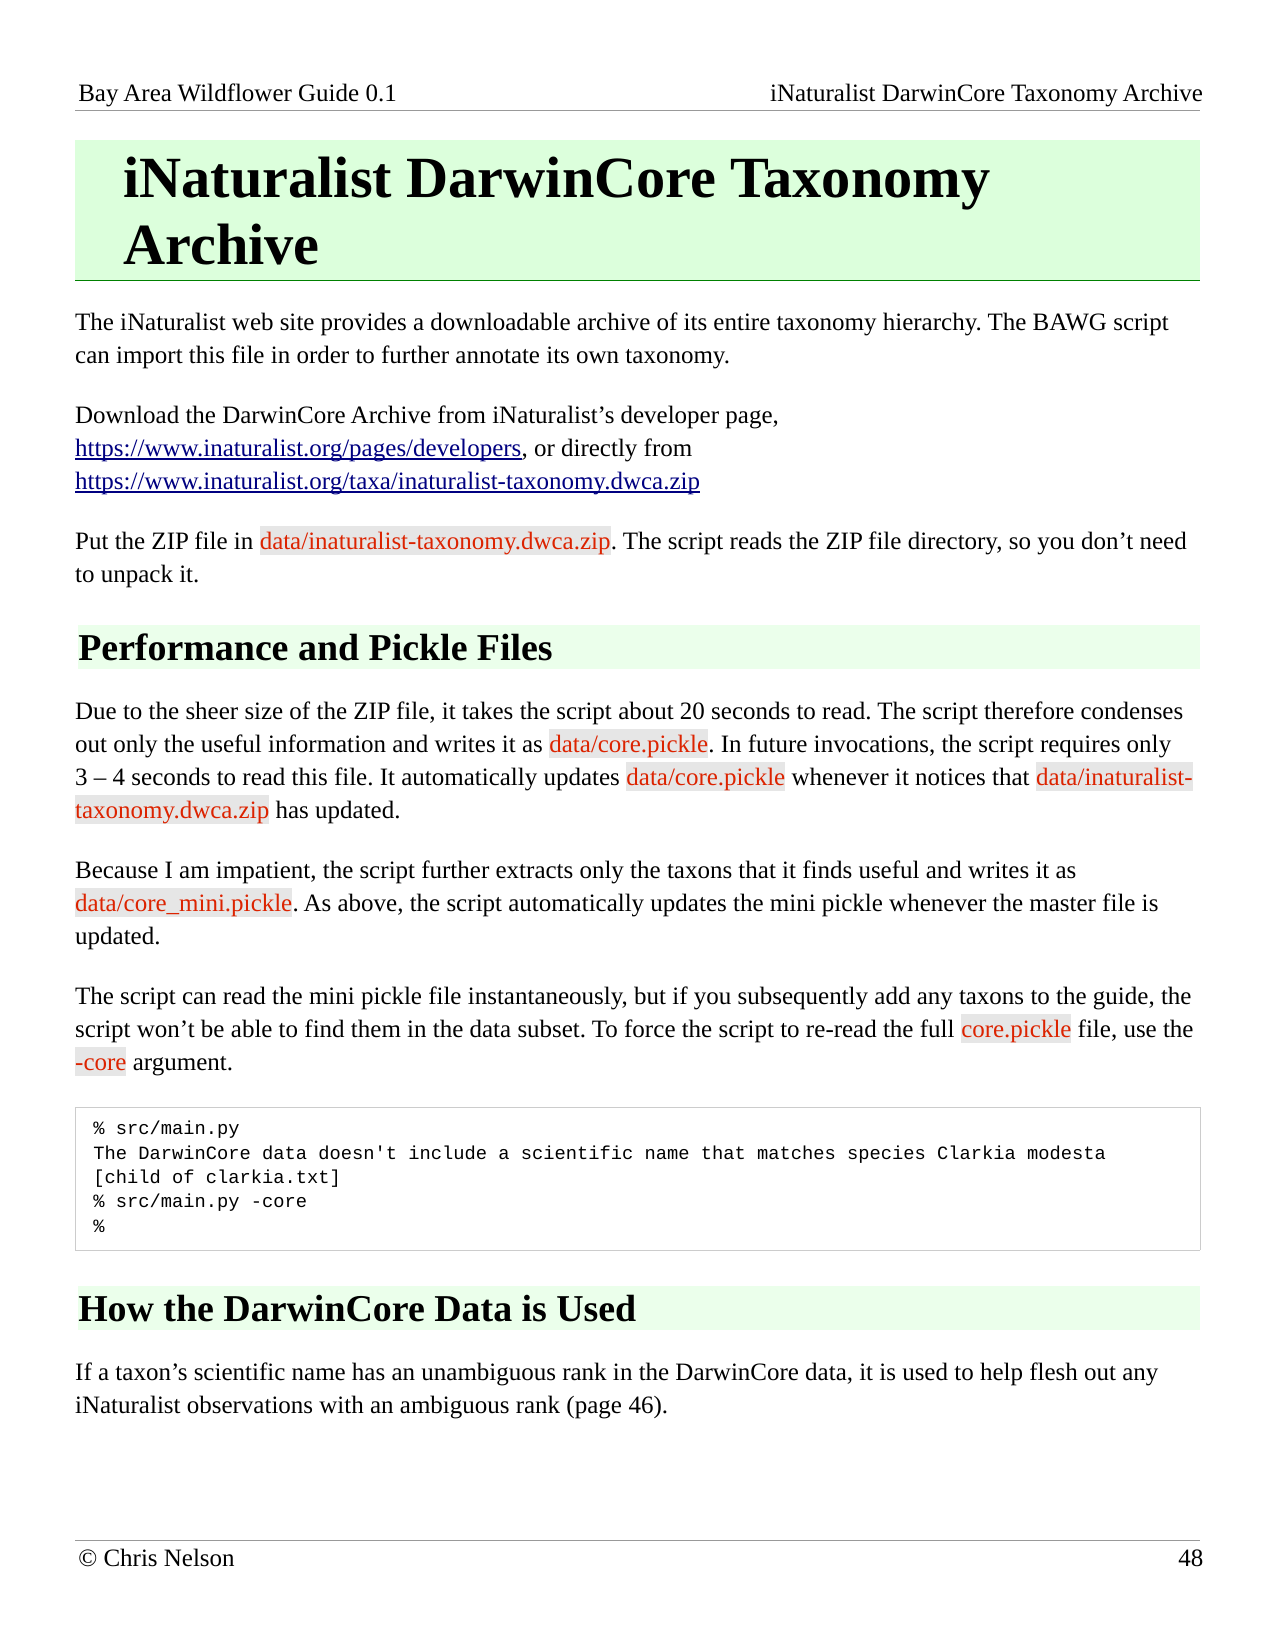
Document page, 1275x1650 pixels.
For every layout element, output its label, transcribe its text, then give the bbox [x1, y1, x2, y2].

text The DarwinCore data doesn't include a scientific name that matches species Clarkia modesta [child of clarkia.txt] [76, 1131, 1200, 1180]
text Due to the sheer size of the ZIP file, it takes the script about 20 seconds to read. The script therefore condenses out only the useful information and writes it as data/core.pickle. In future invocations, the script requires only 3 – 4 seconds to read this file. It automatically updates data/core.pickle whenever it notices that data/inaturalist-taxonomy.dwca.zip has updated. [75, 696, 1200, 824]
text Download the DarwinCore Archive from iNaturalist’s developer page, https://www.inaturalist.org/pages/developers, or directly from https://www.inaturalist.org/taxa/inaturalist-taxonomy.dwca.zip [75, 400, 1200, 495]
text Because I am impatient, the script further extracts only the taxons that it finds useful and writes it as data/core_mini.pickle. As above, the script automatically updates the mini pickle whenever the master file is updated. [75, 855, 1200, 950]
text % src/main.py [76, 1108, 1200, 1131]
text Put the ZIP file in data/inaturalist-taxonomy.dwca.zip. The script reads the ZIP file directory, so you don’t need to unpack it. [75, 526, 1200, 588]
text The iNaturalist web site provides a downloadable archive of its entire taxonomy hierarchy. The BAWG script can import this file in order to further annotate its own taxonomy. [75, 307, 1200, 369]
text If a taxon’s scientific name has an unambiguous rank in the DarwinCore data, it is used to help flesh out any iNaturalist observations with an ambiguous rank (page 46). [75, 1357, 1200, 1418]
subtitle iNaturalist DarwinCore Taxonomy Archive [75, 140, 1200, 280]
subtitle Performance and Pickle Files [78, 625, 1200, 669]
text % src/main.py -core % [76, 1180, 1200, 1250]
subtitle How the DarwinCore Data is Used [78, 1286, 1200, 1330]
text The script can read the mini pickle file instantaneously, but if you subsequently add any taxons to the guide, the script won’t be able to find them in the data subset. To force the script to re-read the full core.pickle file, use the -core argument. [75, 981, 1200, 1076]
